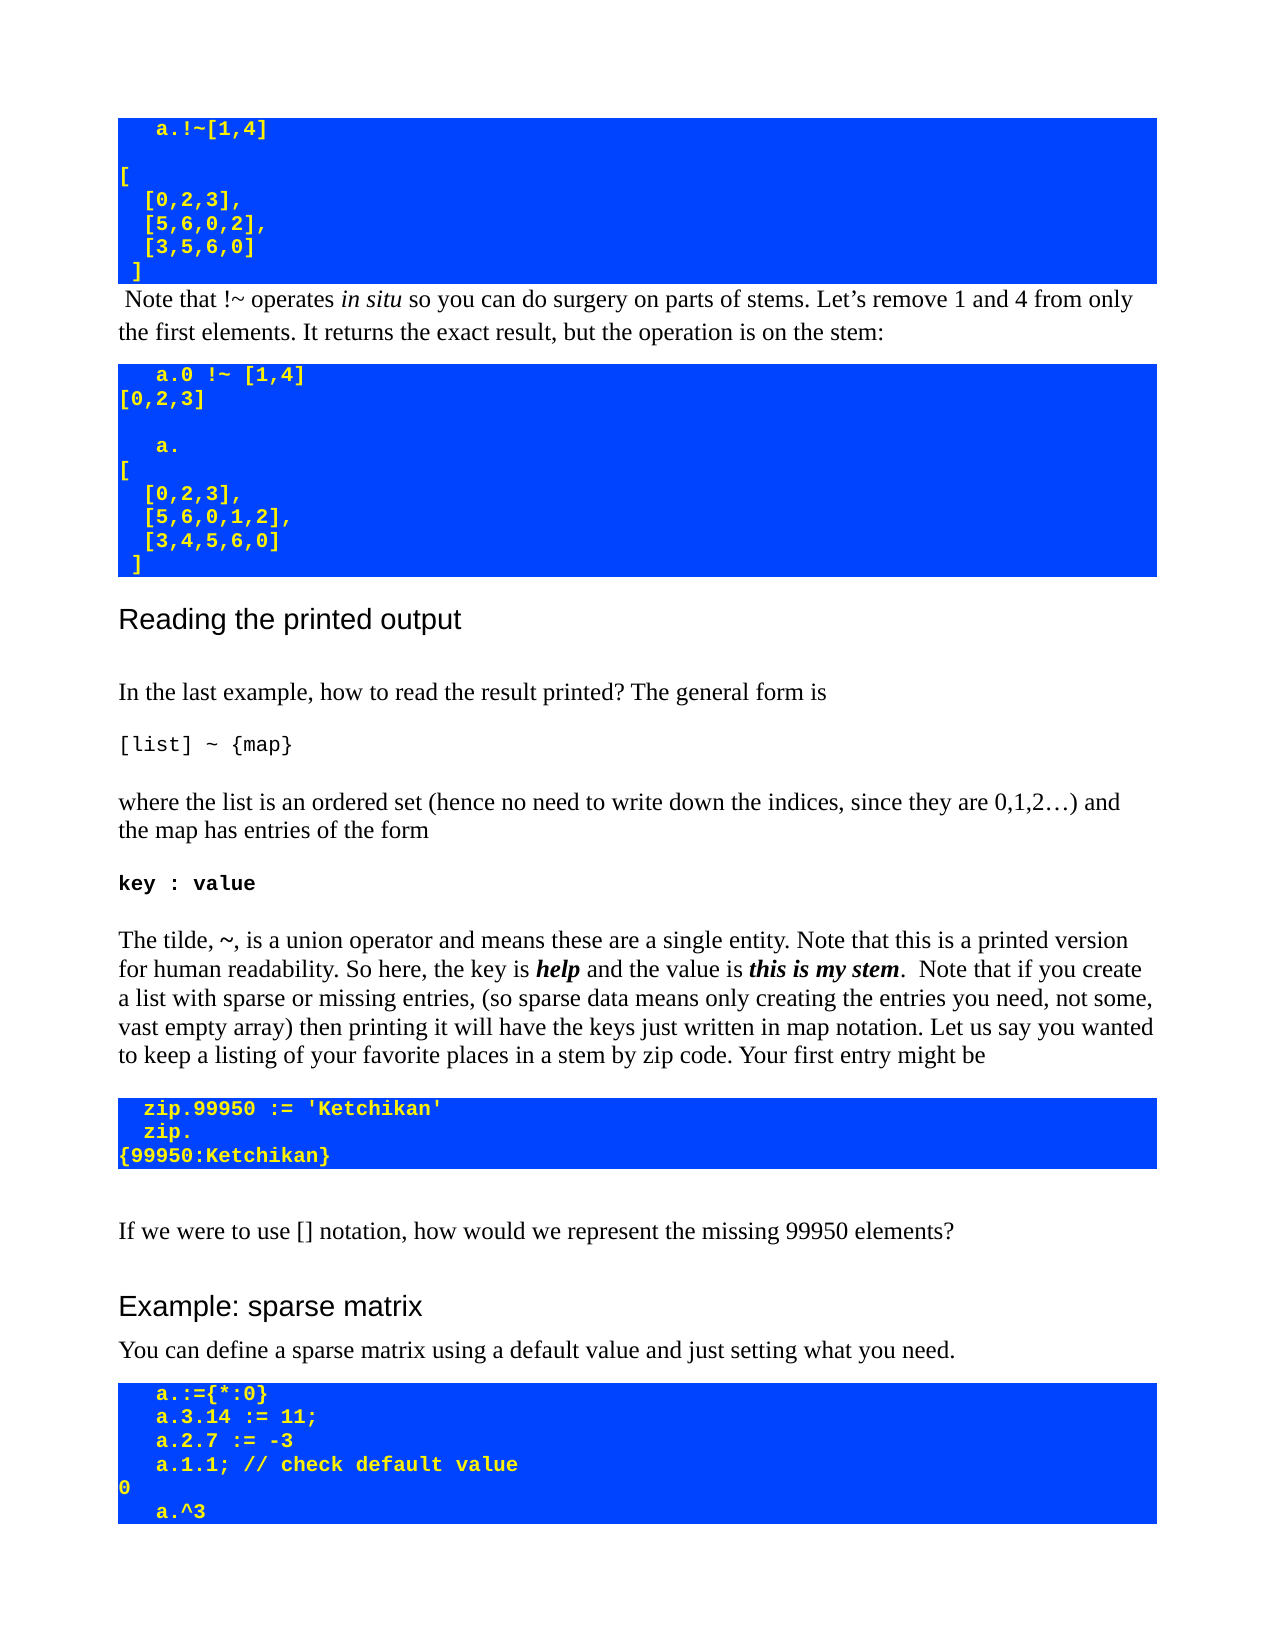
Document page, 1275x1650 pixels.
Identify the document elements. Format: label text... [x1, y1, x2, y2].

text zip. [118, 1122, 1157, 1145]
text a. [118, 435, 1157, 459]
text In the last example, how to read the result printed? The general form is [118, 677, 1157, 706]
text The tilde, ~, is a union operator and means these are a single entity. Note that this is a printed version for human readability. So here, the key is help and the value is this is my stem. Note that if you create a list with sparse or missing entries, (so sparse data means only creating the entries you need, not some, vast empty array) then printing it will have the keys just written in map notation. Let us say you wanted to keep a listing of your favorite places in a stem by zip code. Your first entry might be [118, 925, 1157, 1069]
text a.^3 [118, 1501, 1157, 1524]
text where the list is an ordered set (hence no need to write down the indices, since they are 0,1,2…) and the map has entries of the form [118, 787, 1157, 844]
text If we were to use [] notation, how would we represent the missing 99950 elements? [118, 1216, 1157, 1245]
text [ [118, 165, 1157, 189]
text 0 [118, 1477, 1157, 1501]
text ] [118, 260, 1157, 284]
text [ [118, 459, 1157, 482]
text zip.99950 := 'Ketchikan' [118, 1098, 1157, 1122]
subtitle Reading the printed output [118, 602, 1157, 636]
text a.1.1; // check default value [118, 1454, 1157, 1477]
text [list] ~ {map} [118, 734, 1157, 758]
text [0,2,3], [118, 482, 1157, 506]
text ] [118, 553, 1157, 577]
text [5,6,0,1,2], [118, 506, 1157, 530]
subtitle Example: sparse matrix [118, 1289, 1157, 1323]
text [0,2,3], [118, 189, 1157, 213]
text a.:={*:0} [118, 1383, 1157, 1406]
text [3,4,5,6,0] [118, 530, 1157, 553]
text {99950:Ketchikan} [118, 1145, 1157, 1169]
text [3,5,6,0] [118, 236, 1157, 260]
text a.0 !~ [1,4] [0,2,3] [118, 364, 1157, 412]
text a.3.14 := 11; [118, 1406, 1157, 1430]
text key : value [118, 873, 1157, 897]
text Note that !~ operates in situ so you can do surgery on parts of stems. Let’s remove 1 and 4 from only the first elements. It returns the exact result, but the operation is on the stem: [118, 284, 1157, 345]
text a.!~[1,4] [118, 118, 1157, 165]
text You can define a sparse matrix using a default value and just setting what you need. [118, 1335, 1157, 1364]
text a.2.7 := -3 [118, 1430, 1157, 1454]
text [5,6,0,2], [118, 213, 1157, 236]
